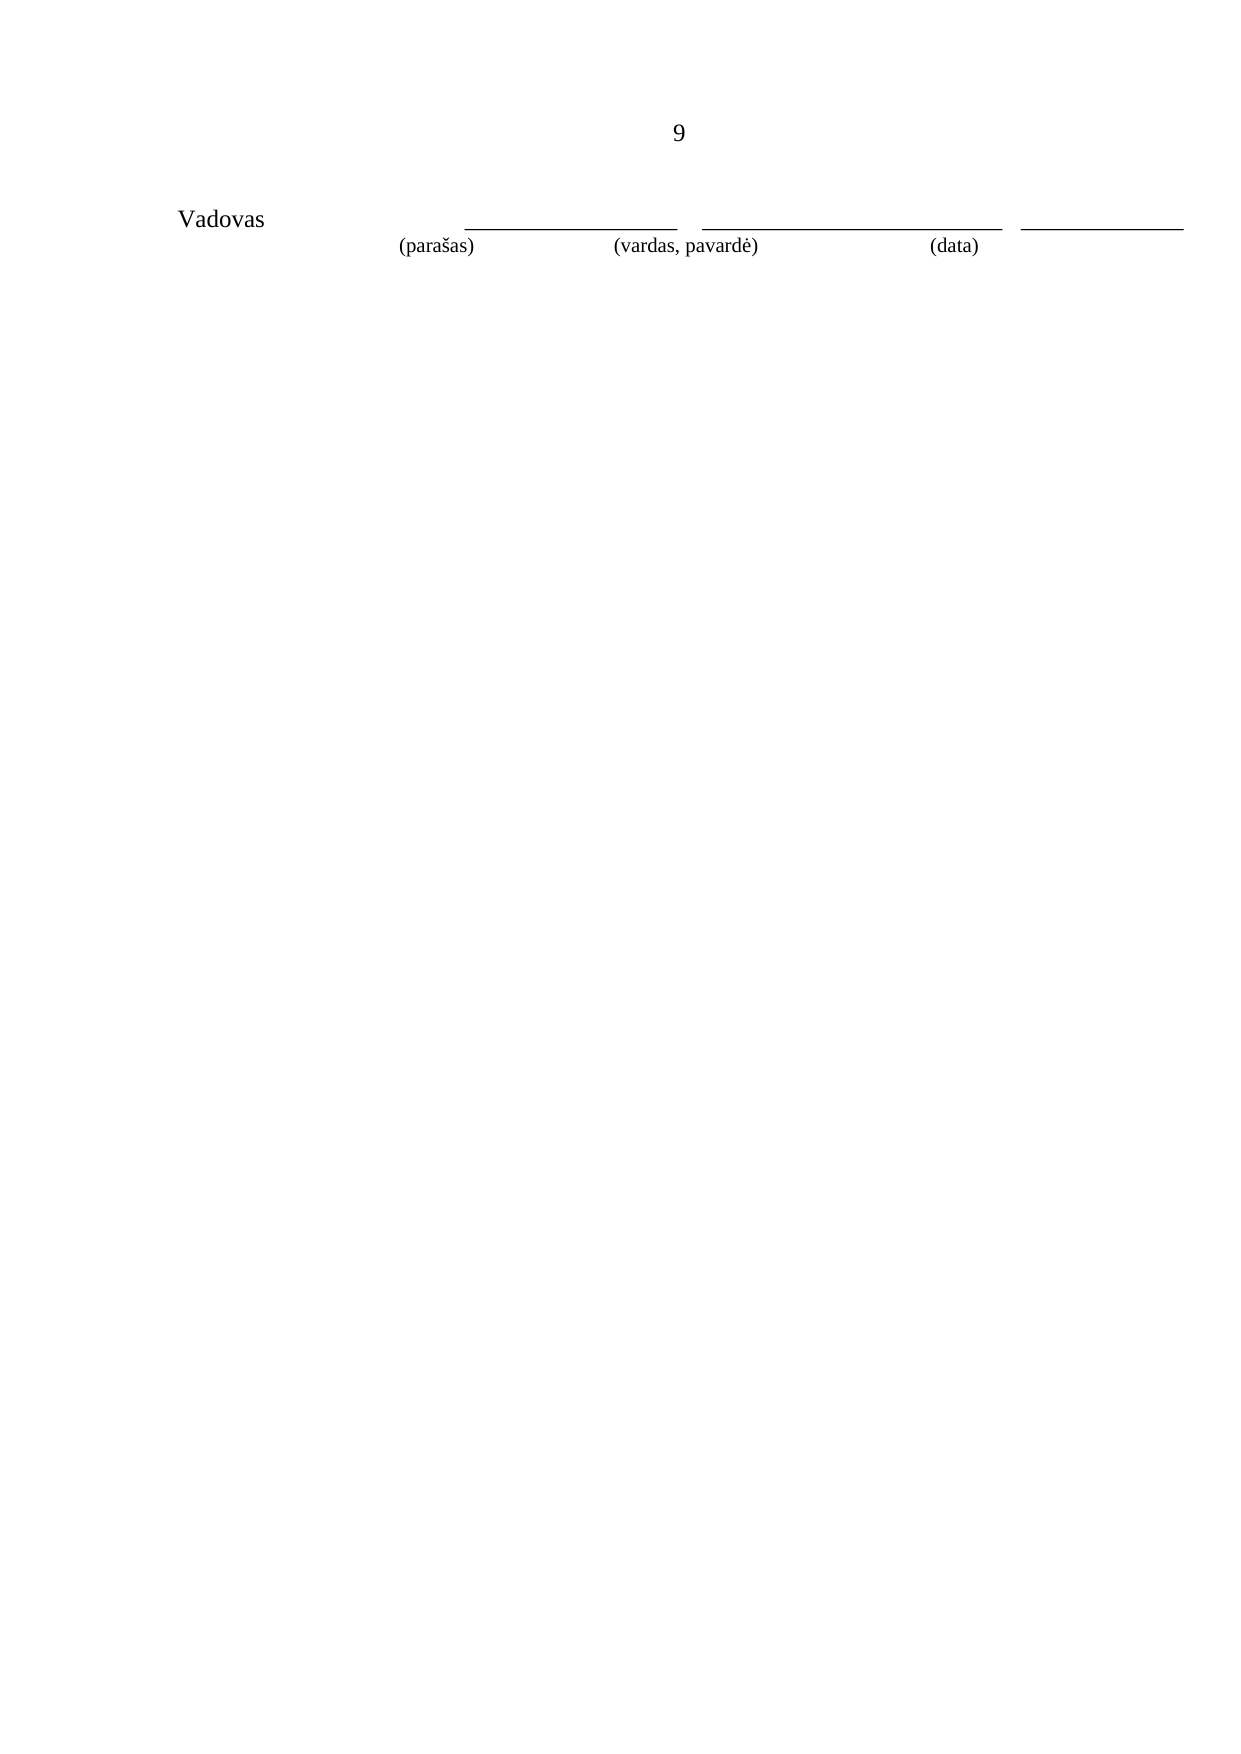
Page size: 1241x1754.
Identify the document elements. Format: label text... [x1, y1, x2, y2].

text Vadovas _________________ ________________________ _____________ [177, 204, 1184, 233]
text (parašas) (vardas, pavardė) (data) [177, 233, 1162, 257]
